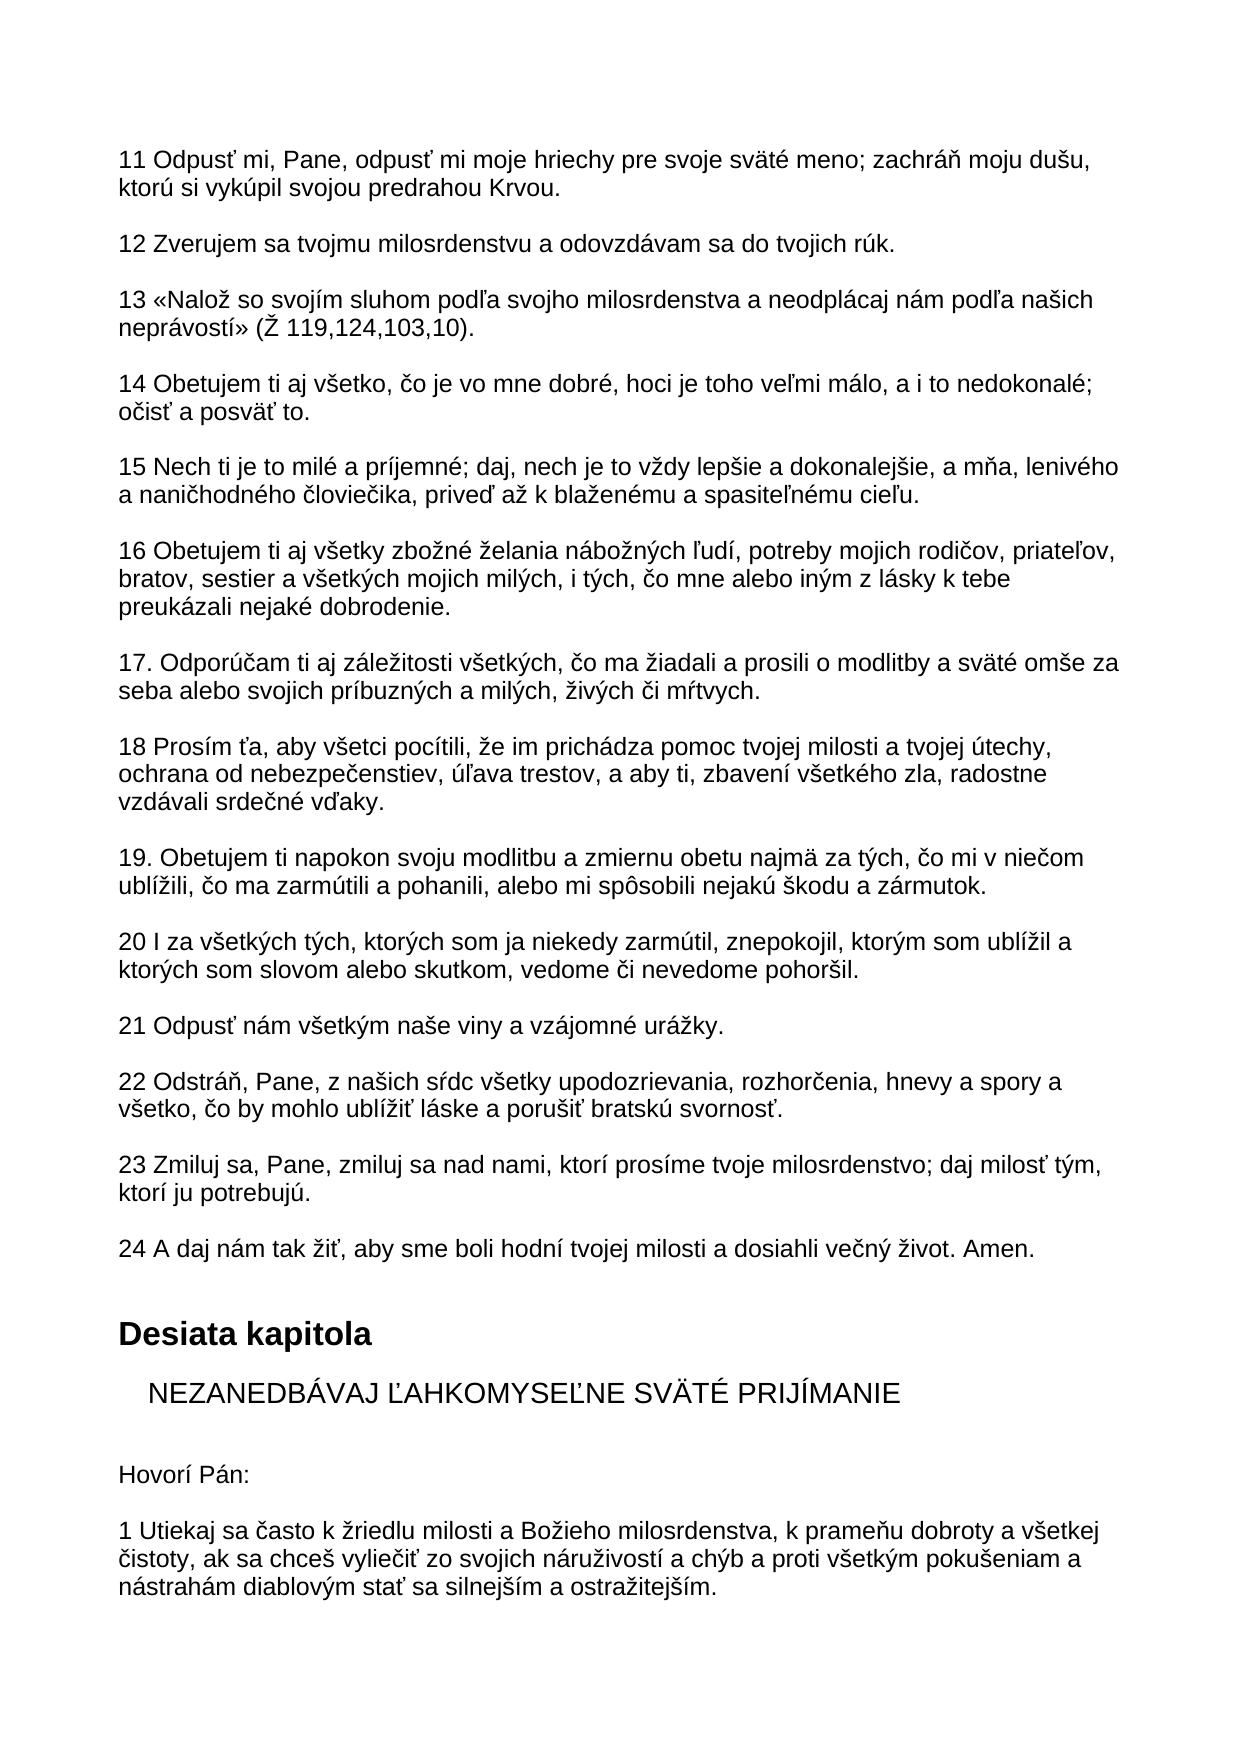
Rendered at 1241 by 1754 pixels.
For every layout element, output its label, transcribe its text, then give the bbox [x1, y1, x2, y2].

text 12 Zverujem sa tvojmu milosrdenstvu a odovzdávam sa do tvojich rúk. [118, 230, 1122, 258]
text 13 «Nalož so svojím sluhom podľa svojho milosrdenstva a neodplácaj nám podľa našich neprávostí» (Ž 119,124,103,10). [118, 286, 1122, 341]
text 19. Obetujem ti napokon svoju modlitbu a zmiernu obetu najmä za tých, čo mi v niečom ublížili, čo ma zarmútili a pohanili, alebo mi spôsobili nejakú škodu a zármutok. [118, 844, 1122, 900]
text 14 Obetujem ti aj všetko, čo je vo mne dobré, hoci je toho veľmi málo, a i to nedokonalé; očisť a posväť to. [118, 369, 1122, 425]
text 23 Zmiluj sa, Pane, zmiluj sa nad nami, ktorí prosíme tvoje milosrdenstvo; daj milosť tým, ktorí ju potrebujú. [118, 1151, 1122, 1207]
subtitle NEZANEDBÁVAJ ĽAHKOMYSEĽNE SVÄTÉ PRIJÍMANIE [148, 1377, 1122, 1409]
text 21 Odpusť nám všetkým naše viny a vzájomné urážky. [118, 1011, 1122, 1039]
text 18 Prosím ťa, aby všetci pocítili, že im prichádza pomoc tvojej milosti a tvojej útechy, ochrana od nebezpečenstiev, úľava trestov, a aby ti, zbavení všetkého zla, radostne vzdávali srdečné vďaky. [118, 732, 1122, 816]
text 1 Utiekaj sa často k žriedlu milosti a Božieho milosrdenstva, k prameňu dobroty a všetkej čistoty, ak sa chceš vyliečiť zo svojich náruživostí a chýb a proti všetkým pokušeniam a nástrahám diablovým stať sa silnejším a ostražitejším. [118, 1517, 1122, 1601]
text 20 I za všetkých tých, ktorých som ja niekedy zarmútil, znepokojil, ktorým som ublížil a ktorých som slovom alebo skutkom, vedome či nevedome pohoršil. [118, 928, 1122, 983]
text 22 Odstráň, Pane, z našich sŕdc všetky upodozrievania, rozhorčenia, hnevy a spory a všetko, čo by mohlo ublížiť láske a porušiť bratskú svornosť. [118, 1067, 1122, 1123]
text 24 A daj nám tak žiť, aby sme boli hodní tvojej milosti a dosiahli večný život. Amen. [118, 1235, 1122, 1263]
text 11 Odpusť mi, Pane, odpusť mi moje hriechy pre svoje sväté meno; zachráň moju dušu, ktorú si vykúpil svojou predrahou Krvou. [118, 146, 1122, 202]
text 16 Obetujem ti aj všetky zbožné želania nábožných ľudí, potreby mojich rodičov, priateľov, bratov, sestier a všetkých mojich milých, i tých, čo mne alebo iným z lásky k tebe preukázali nejaké dobrodenie. [118, 537, 1122, 621]
text Hovorí Pán: [118, 1461, 1122, 1489]
subtitle Desiata kapitola [118, 1315, 1122, 1353]
text 17. Odporúčam ti aj záležitosti všetkých, čo ma žiadali a prosili o modlitby a sväté omše za seba alebo svojich príbuzných a milých, živých či mŕtvych. [118, 648, 1122, 704]
text 15 Nech ti je to milé a príjemné; daj, nech je to vždy lepšie a dokonalejšie, a mňa, lenivého a naničhodného človiečika, priveď až k blaženému a spasiteľnému cieľu. [118, 453, 1122, 509]
